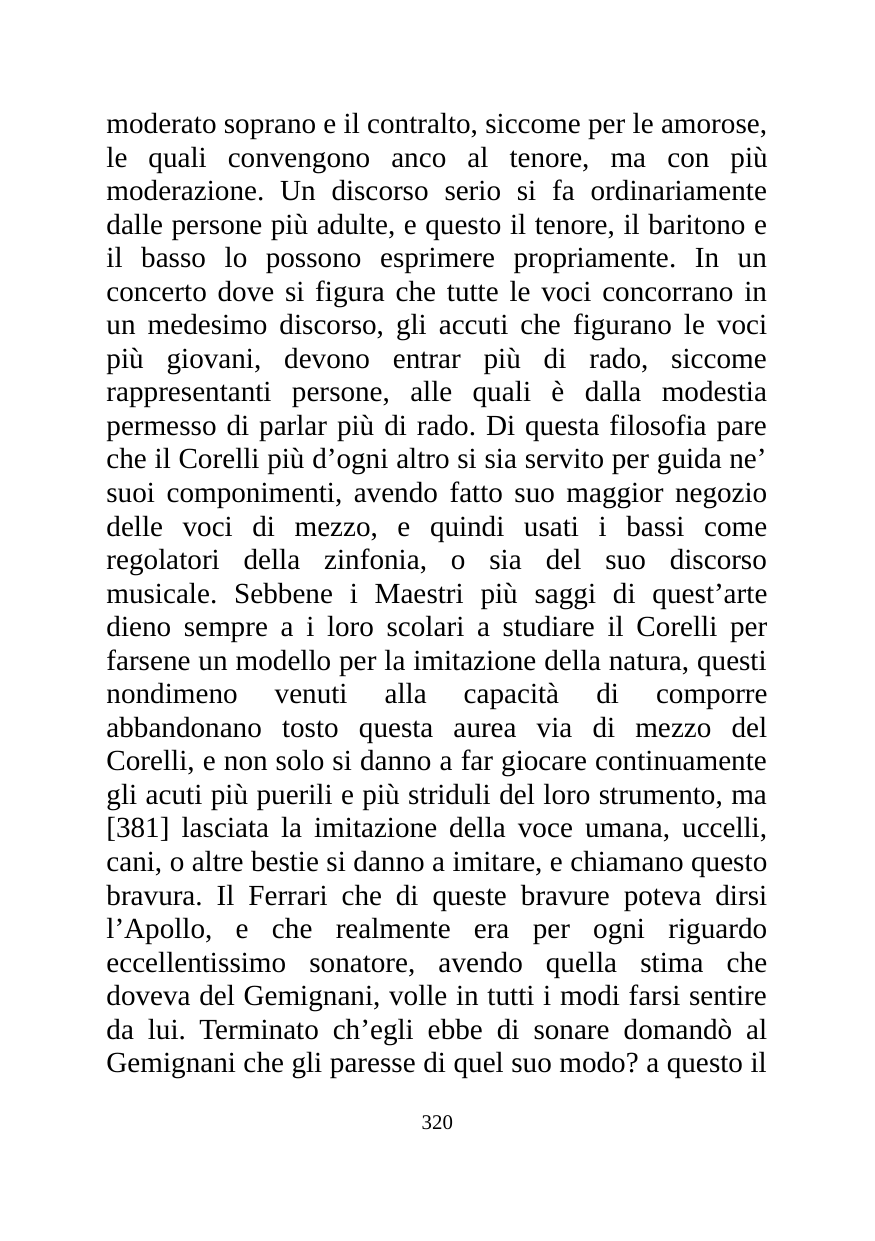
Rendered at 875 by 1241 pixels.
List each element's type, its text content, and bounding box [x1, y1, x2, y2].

text moderato soprano e il contralto, siccome per le amorose, le quali convengono anco al tenore, ma con più moderazione. Un discorso serio si fa ordinariamente dalle persone più adulte, e questo il tenore, il baritono e il basso lo possono esprimere propriamente. In un concerto dove si figura che tutte le voci concorrano in un medesimo discorso, gli accuti che figurano le voci più giovani, devono entrar più di rado, siccome rappresentanti persone, alle quali è dalla modestia permesso di parlar più di rado. Di questa filosofia pare che il Corelli più d’ogni altro si sia servito per guida ne’ suoi componimenti, avendo fatto suo maggior negozio delle voci di mezzo, e quindi usati i bassi come regolatori della zinfonia, o sia del suo discorso musicale. Sebbene i Maestri più saggi di quest’arte dieno sempre a i loro scolari a studiare il Corelli per farsene un modello per la imitazione della natura, questi nondimeno venuti alla capacità di comporre abbandonano tosto questa aurea via di mezzo del Corelli, e non solo si danno a far giocare continuamente gli acuti più puerili e più striduli del loro strumento, ma [381] lasciata la imitazione della voce umana, uccelli, cani, o altre bestie si danno a imitare, e chiamano questo bravura. Il Ferrari che di queste bravure poteva dirsi l’Apollo, e che realmente era per ogni riguardo eccellentissimo sonatore, avendo quella stima che doveva del Gemignani, volle in tutti i modi farsi sentire da lui. Terminato ch’egli ebbe di sonare domandò al Gemignani che gli paresse di quel suo modo? a questo il [106, 106, 768, 1079]
